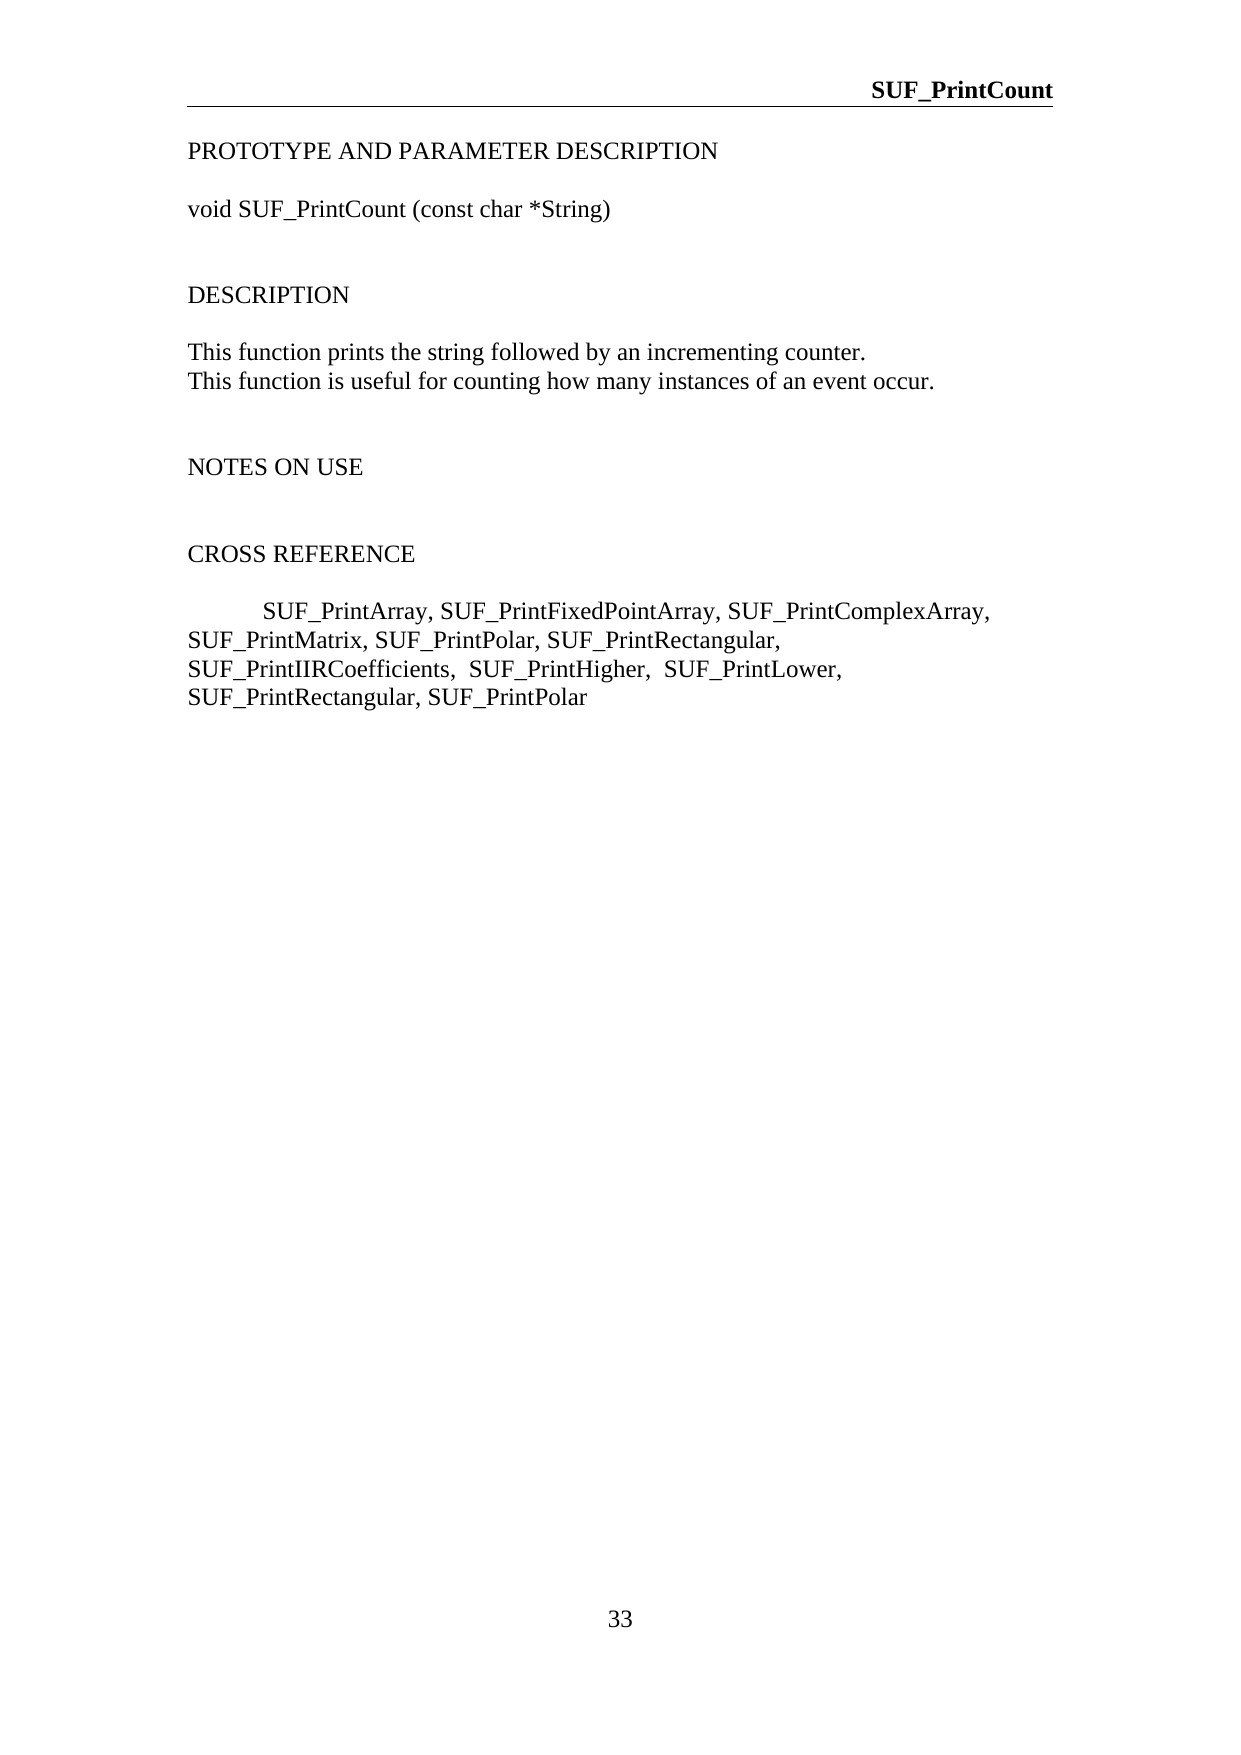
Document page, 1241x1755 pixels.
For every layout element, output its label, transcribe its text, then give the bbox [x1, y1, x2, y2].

text void SUF_PrintCount (const char *String) [187, 194, 1053, 222]
text This function is useful for counting how many instances of an event occur. [187, 366, 1053, 395]
text PROTOTYPE AND PARAMETER DESCRIPTION [187, 136, 1053, 165]
text This function prints the string followed by an incrementing counter. [187, 337, 1053, 366]
text SUF_PrintArray, SUF_PrintFixedPointArray, SUF_PrintComplexArray, SUF_PrintMatrix, SUF_PrintPolar, SUF_PrintRectangular, SUF_PrintIIRCoefficients, SUF_PrintHigher, SUF_PrintLower, SUF_PrintRectangular, SUF_PrintPolar [187, 596, 1053, 711]
subtitle SUF_PrintCount [187, 75, 1053, 106]
text DESCRIPTION [187, 280, 1053, 309]
text NOTES ON USE [187, 452, 1053, 481]
text CROSS REFERENCE [187, 539, 1053, 567]
